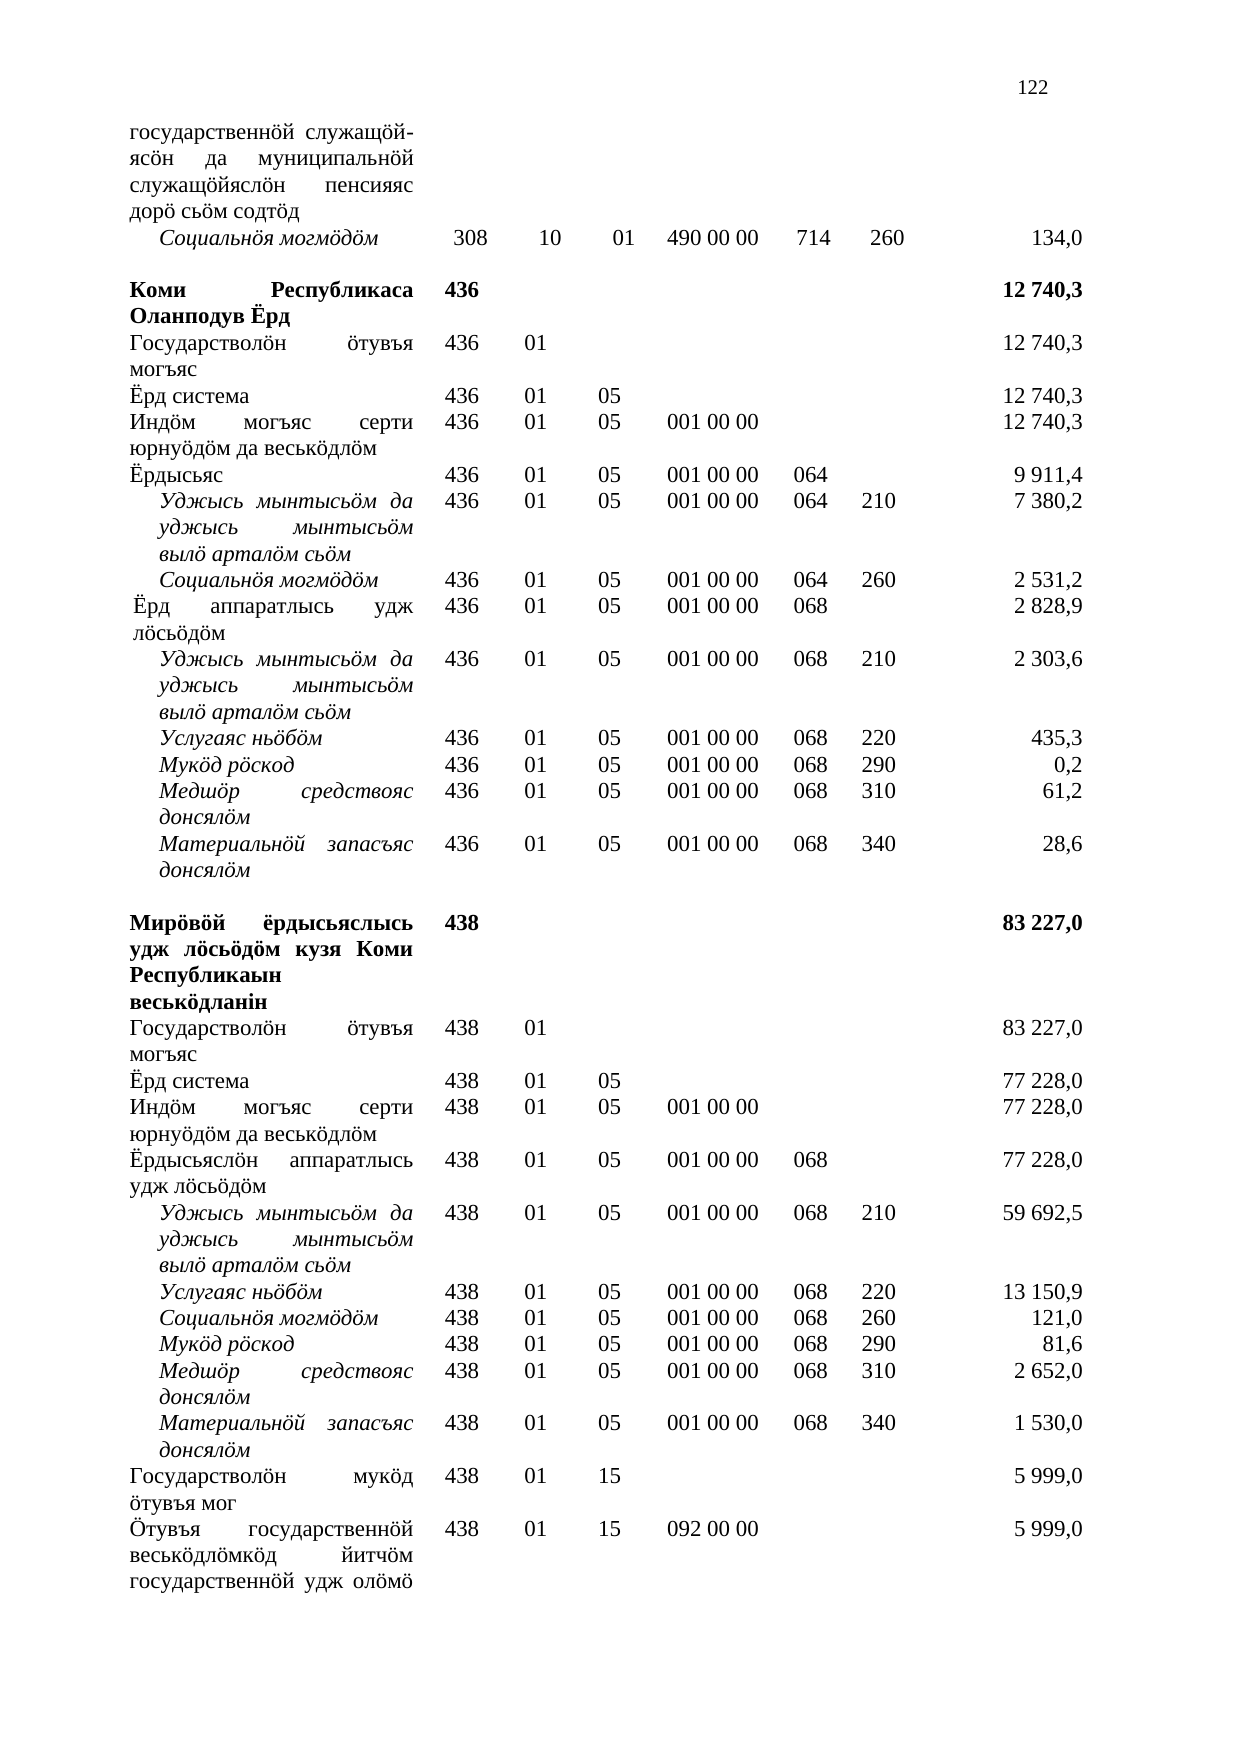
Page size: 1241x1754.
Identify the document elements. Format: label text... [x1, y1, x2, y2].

table_cell 001 00 00 [646, 593, 779, 645]
table_cell 436 [425, 382, 498, 408]
table_cell [779, 909, 842, 1014]
table_cell Уджысь мынтысьöм да уджысь мынтысьöм вылö арталöм сьöм [118, 645, 425, 724]
table_cell 05 [573, 487, 646, 566]
table_cell 121,0 [916, 1304, 1094, 1330]
table_cell [842, 1515, 916, 1594]
table_cell 7 380,2 [916, 487, 1094, 566]
table_cell 05 [573, 830, 646, 882]
table_cell 310 [842, 1357, 916, 1409]
table_cell [779, 1093, 842, 1146]
table_cell 001 00 00 [646, 1304, 779, 1330]
table_cell [499, 250, 572, 276]
table_cell 210 [842, 487, 916, 566]
table_cell 83 227,0 [916, 909, 1094, 1014]
table_cell 064 [779, 461, 842, 487]
table_cell 438 [425, 1146, 498, 1199]
table_cell 05 [573, 1304, 646, 1330]
table_cell 001 00 00 [646, 645, 779, 724]
table_cell 310 [842, 777, 916, 830]
table_cell 10 [499, 224, 572, 250]
table_cell 340 [842, 830, 916, 882]
table_cell [779, 1462, 842, 1515]
table_cell 308 [425, 224, 498, 250]
table_cell 28,6 [916, 830, 1094, 882]
table_cell 068 [779, 1304, 842, 1330]
table_cell [842, 408, 916, 461]
table_cell [779, 329, 842, 382]
table_cell 001 00 00 [646, 1199, 779, 1278]
table_cell [779, 408, 842, 461]
table_cell 61,2 [916, 777, 1094, 830]
table_cell Ёрд система [118, 1067, 425, 1093]
table_cell [842, 329, 916, 382]
table_cell 220 [842, 724, 916, 751]
table_cell 435,3 [916, 724, 1094, 751]
table_cell [499, 909, 572, 1014]
table_cell [842, 461, 916, 487]
table_cell 438 [425, 1067, 498, 1093]
table_cell Государстволöн мукöд öтувъя мог [118, 1462, 425, 1515]
table_cell 438 [425, 1410, 498, 1462]
table_cell [646, 276, 779, 329]
table_cell 714 [779, 224, 842, 250]
table_cell [842, 1067, 916, 1093]
table_cell [646, 883, 779, 909]
table_cell Медшöр средствояс донсялöм [118, 1357, 425, 1409]
table_cell Медшöр средствояс донсялöм [118, 777, 425, 830]
table_cell [842, 276, 916, 329]
table_cell 490 00 00 [646, 224, 779, 250]
table_cell 064 [779, 487, 842, 566]
table_cell 290 [842, 751, 916, 777]
table_cell 436 [425, 408, 498, 461]
table_cell 05 [573, 1146, 646, 1199]
table_cell Социальнöя могмöдöм [118, 224, 425, 250]
table_cell 068 [779, 830, 842, 882]
table_cell 05 [573, 1357, 646, 1409]
table_cell Индöм могъяс серти юрнуöдöм да веськöдлöм [118, 1093, 425, 1146]
table_cell [499, 118, 572, 223]
table_cell 2 828,9 [916, 593, 1094, 645]
table_cell [499, 883, 572, 909]
table_cell Мукöд рöскод [118, 1330, 425, 1357]
table_cell 01 [499, 566, 572, 592]
table_cell 05 [573, 1093, 646, 1146]
table_cell 05 [573, 724, 646, 751]
table_cell 01 [499, 1462, 572, 1515]
table_cell 12 740,3 [916, 329, 1094, 382]
table_cell 77 228,0 [916, 1146, 1094, 1199]
table_cell 220 [842, 1278, 916, 1304]
table_cell 15 [573, 1462, 646, 1515]
table_cell [779, 1014, 842, 1067]
table_cell [646, 329, 779, 382]
table_cell 436 [425, 751, 498, 777]
table_cell 001 00 00 [646, 408, 779, 461]
table_cell 1 530,0 [916, 1410, 1094, 1462]
table_cell [573, 276, 646, 329]
table_cell [842, 1093, 916, 1146]
table_cell 438 [425, 1515, 498, 1594]
table_cell 05 [573, 1199, 646, 1278]
table_cell 438 [425, 1014, 498, 1067]
table_cell государственнöй служащöй­яс­öн да муниципаль­нöй служа­щöй­яслöн пенсияяс дорö сьöм содтöд [118, 118, 425, 223]
table_cell 001 00 00 [646, 724, 779, 751]
table_cell 12 740,3 [916, 408, 1094, 461]
table_cell [842, 1462, 916, 1515]
table_cell Мирöвöй ёрдысьяслысь удж лöсьöдöм кузя Коми Республикаын веськöдланiн [118, 909, 425, 1014]
table_cell 068 [779, 1357, 842, 1409]
table_cell 01 [499, 1278, 572, 1304]
table_cell 01 [499, 1146, 572, 1199]
table_cell [646, 118, 779, 223]
table_cell [842, 1146, 916, 1199]
table_cell [646, 1067, 779, 1093]
table_cell 436 [425, 487, 498, 566]
table_cell 12 740,3 [916, 382, 1094, 408]
table_cell 01 [499, 1199, 572, 1278]
table_cell 438 [425, 1330, 498, 1357]
table_cell 001 00 00 [646, 487, 779, 566]
table_cell 092 00 00 [646, 1515, 779, 1594]
table_cell 01 [499, 1093, 572, 1146]
table_cell 436 [425, 593, 498, 645]
table_cell 001 00 00 [646, 1357, 779, 1409]
table_cell [916, 250, 1094, 276]
table_cell Услугаяс ньöбöм [118, 724, 425, 751]
table_cell 068 [779, 751, 842, 777]
table_cell 01 [499, 461, 572, 487]
table_cell 81,6 [916, 1330, 1094, 1357]
table_cell Ёрдысьяслöн аппаратлысь удж лöсьöдöм [118, 1146, 425, 1199]
table_cell 001 00 00 [646, 566, 779, 592]
table_cell [118, 883, 425, 909]
table_cell 438 [425, 1093, 498, 1146]
table_cell Индöм могъяс серти юрнуöдöм да веськöдлöм [118, 408, 425, 461]
table_cell 01 [499, 1014, 572, 1067]
table_cell 068 [779, 1330, 842, 1357]
table_cell [779, 250, 842, 276]
table_cell 436 [425, 830, 498, 882]
table_cell Услугаяс ньöбöм [118, 1278, 425, 1304]
table_cell [779, 883, 842, 909]
table_cell 01 [499, 1357, 572, 1409]
table_cell [573, 883, 646, 909]
table_cell 05 [573, 645, 646, 724]
table_cell 05 [573, 382, 646, 408]
table_cell [842, 250, 916, 276]
table_cell [573, 1014, 646, 1067]
table_cell 05 [573, 461, 646, 487]
table_cell 068 [779, 724, 842, 751]
table_cell [916, 118, 1094, 223]
table_cell 001 00 00 [646, 1278, 779, 1304]
table_cell 12 740,3 [916, 276, 1094, 329]
table_cell 01 [499, 1067, 572, 1093]
table_cell 340 [842, 1410, 916, 1462]
table_cell 05 [573, 1278, 646, 1304]
table_cell 01 [499, 408, 572, 461]
table_cell Ёрд аппаратлысь удж лöсьöдöм [118, 593, 425, 645]
table_cell 436 [425, 276, 498, 329]
table_cell 068 [779, 777, 842, 830]
table_cell 77 228,0 [916, 1067, 1094, 1093]
table_cell 01 [499, 724, 572, 751]
table_cell 01 [499, 382, 572, 408]
table_cell 01 [499, 777, 572, 830]
table_cell 436 [425, 724, 498, 751]
table_cell [573, 250, 646, 276]
table_cell 064 [779, 566, 842, 592]
table_cell 068 [779, 1146, 842, 1199]
table_cell 436 [425, 461, 498, 487]
table_cell 438 [425, 1278, 498, 1304]
table_cell 001 00 00 [646, 1093, 779, 1146]
table_cell [779, 118, 842, 223]
table_cell 068 [779, 1199, 842, 1278]
table_cell 01 [499, 751, 572, 777]
table_cell 068 [779, 1278, 842, 1304]
table_cell 05 [573, 566, 646, 592]
table_cell 134,0 [916, 224, 1094, 250]
table_cell [646, 250, 779, 276]
table_cell [425, 118, 498, 223]
table_cell Уджысь мынтысьöм да уджысь мынтысьöм вылö арталöм сьöм [118, 1199, 425, 1278]
table_cell Социальнöя могмöдöм [118, 566, 425, 592]
table_cell 59 692,5 [916, 1199, 1094, 1278]
table_cell 83 227,0 [916, 1014, 1094, 1067]
table_cell [499, 276, 572, 329]
table_cell [916, 883, 1094, 909]
table_cell Ёрдысьяс [118, 461, 425, 487]
table_cell 210 [842, 1199, 916, 1278]
table_cell 0,2 [916, 751, 1094, 777]
table_cell 05 [573, 1410, 646, 1462]
table_cell 2 303,6 [916, 645, 1094, 724]
table_cell 438 [425, 1199, 498, 1278]
table_cell [842, 1014, 916, 1067]
table_cell 438 [425, 1357, 498, 1409]
table_cell 01 [499, 830, 572, 882]
table_cell 01 [499, 593, 572, 645]
table_cell [646, 1014, 779, 1067]
table_cell 068 [779, 645, 842, 724]
table_cell 05 [573, 1067, 646, 1093]
table_cell 436 [425, 329, 498, 382]
table_cell 01 [499, 1515, 572, 1594]
table_cell [573, 329, 646, 382]
table_cell [646, 909, 779, 1014]
table_cell 01 [573, 224, 646, 250]
table_cell 05 [573, 751, 646, 777]
table_cell [842, 883, 916, 909]
table_cell Материальнöй запасъяс донсялöм [118, 830, 425, 882]
table_cell 01 [499, 487, 572, 566]
table_cell 05 [573, 593, 646, 645]
table_cell [842, 593, 916, 645]
table_cell 05 [573, 408, 646, 461]
table_cell Öтувъя государственнöй веськöдлöмкöд йитчöм государственнöй удж олöмö [118, 1515, 425, 1594]
table_cell [425, 250, 498, 276]
table_cell Материальнöй запасъяс донсялöм [118, 1410, 425, 1462]
table_cell 001 00 00 [646, 1330, 779, 1357]
table_cell 13 150,9 [916, 1278, 1094, 1304]
table_cell 210 [842, 645, 916, 724]
table_cell 001 00 00 [646, 461, 779, 487]
table_cell 01 [499, 1330, 572, 1357]
table_cell 15 [573, 1515, 646, 1594]
table_cell 05 [573, 1330, 646, 1357]
table_cell Государстволöн öтувъя могъяс [118, 329, 425, 382]
table_cell Социальнöя могмöдöм [118, 1304, 425, 1330]
table_cell [118, 250, 425, 276]
table_cell [842, 118, 916, 223]
table_cell 9 911,4 [916, 461, 1094, 487]
table_cell 438 [425, 909, 498, 1014]
table_cell 01 [499, 645, 572, 724]
table_cell [646, 382, 779, 408]
table_cell [779, 276, 842, 329]
table_cell [779, 382, 842, 408]
table_cell 01 [499, 1304, 572, 1330]
table_cell 068 [779, 593, 842, 645]
table_cell 77 228,0 [916, 1093, 1094, 1146]
table_cell 001 00 00 [646, 830, 779, 882]
table_cell 001 00 00 [646, 1146, 779, 1199]
table_cell 068 [779, 1410, 842, 1462]
table_cell 2 531,2 [916, 566, 1094, 592]
table_cell [842, 382, 916, 408]
table_cell 5 999,0 [916, 1515, 1094, 1594]
table_cell 001 00 00 [646, 777, 779, 830]
table_cell 001 00 00 [646, 1410, 779, 1462]
table_cell 436 [425, 777, 498, 830]
table_cell Ёрд система [118, 382, 425, 408]
table_cell 5 999,0 [916, 1462, 1094, 1515]
table_cell 436 [425, 566, 498, 592]
table_cell Государстволöн öтувъя могъяс [118, 1014, 425, 1067]
table_cell Коми Республикаса Оланподув Ёрд [118, 276, 425, 329]
table_cell 438 [425, 1304, 498, 1330]
table_cell 436 [425, 645, 498, 724]
table_cell [779, 1067, 842, 1093]
table_cell 260 [842, 566, 916, 592]
table_cell [646, 1462, 779, 1515]
table_cell [573, 909, 646, 1014]
table_cell 260 [842, 1304, 916, 1330]
table_cell [573, 118, 646, 223]
table_cell 2 652,0 [916, 1357, 1094, 1409]
table_cell [425, 883, 498, 909]
table_cell Уджысь мынтысьöм да уджысь мынтысьöм вылö арталöм сьöм [118, 487, 425, 566]
table_cell 260 [842, 224, 916, 250]
table_cell [842, 909, 916, 1014]
table_cell 290 [842, 1330, 916, 1357]
table_cell 001 00 00 [646, 751, 779, 777]
table_cell [779, 1515, 842, 1594]
table_cell 438 [425, 1462, 498, 1515]
table_cell 01 [499, 1410, 572, 1462]
table_cell 05 [573, 777, 646, 830]
table_cell Мукöд рöскод [118, 751, 425, 777]
table_cell 01 [499, 329, 572, 382]
